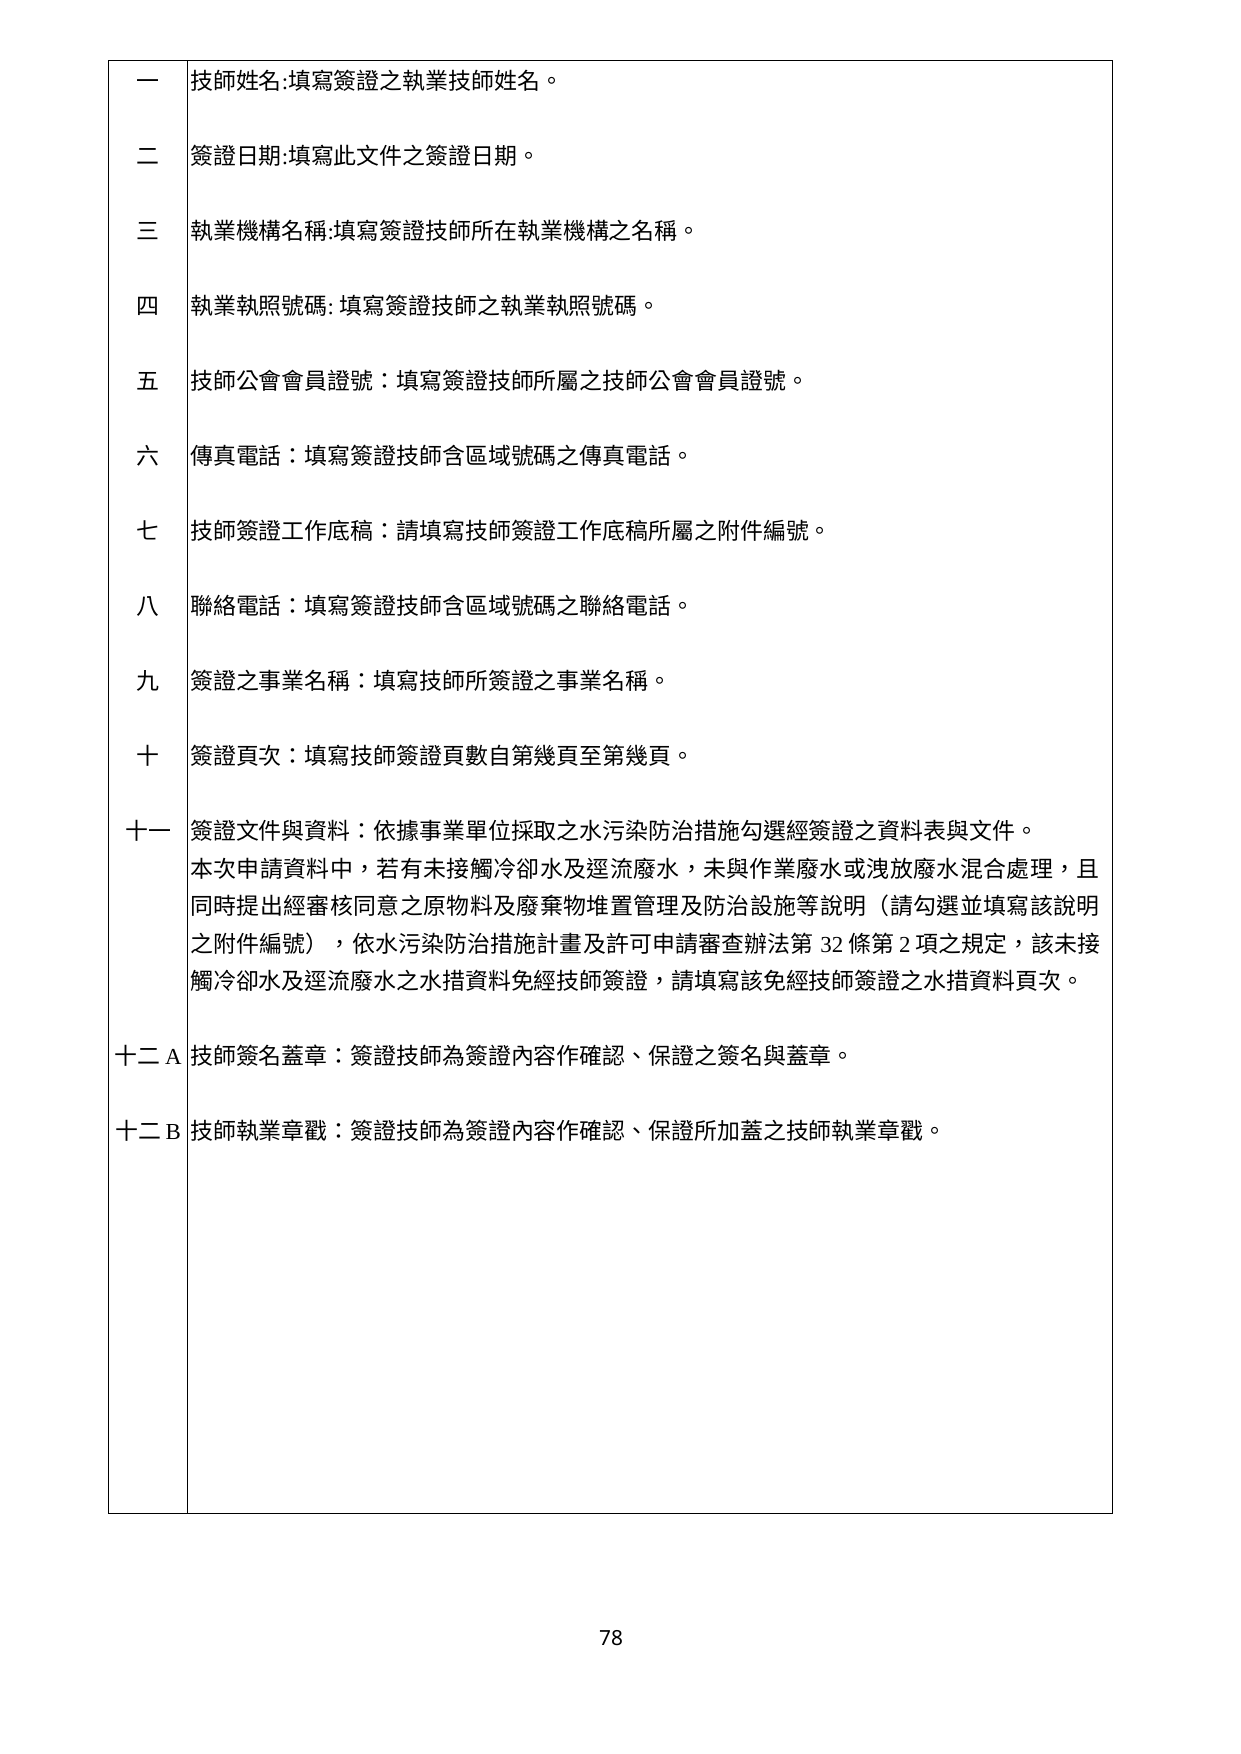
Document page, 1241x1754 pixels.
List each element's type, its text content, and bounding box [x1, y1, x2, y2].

table_cell 技師姓名:填寫簽證之執業技師姓名。 簽證日期:填寫此文件之簽證日期。 執業機構名稱:填寫簽證技師所在執業機構之名稱。 執業執照號碼: 填寫簽證技師之執業執照號碼。 技師公會會員證號：填寫簽證技師所屬之技師公會會員證號。 傳真電話：填寫簽證技師含區域號碼之傳真電話。 技師簽證工作底稿：請填寫技師簽證工作底稿所屬之附件編號。 聯絡電話：填寫簽證技師含區域號碼之聯絡電話。 簽證之事業名稱：填寫技師所簽證之事業名稱。 簽證頁次：填寫技師簽證頁數自第幾頁至第幾頁。 簽證文件與資料：依據事業單位採取之水污染防治措施勾選經簽證之資料表與文件。 本次申請資料中，若有未接觸冷卻水及逕流廢水，未與作業廢水或洩放廢水混合處理，且同時提出經審核同意之原物料及廢棄物堆置管理及防治設施等說明（請勾選並填寫該說明之附件編號），依水污染防治措施計畫及許可申請審查辦法第32條第2項之規定，該未接觸冷卻水及逕流廢水之水措資料免經技師簽證，請填寫該免經技師簽證之水措資料頁次。 技師簽名蓋章：簽證技師為簽證內容作確認、保證之簽名與蓋章。 技師執業章戳：簽證技師為簽證內容作確認、保證所加蓋之技師執業章戳。 [188, 61, 1112, 1512]
table_cell 一 二 三 四 五 六 七 八 九 十 十一 十二A 十二B [109, 61, 187, 1512]
